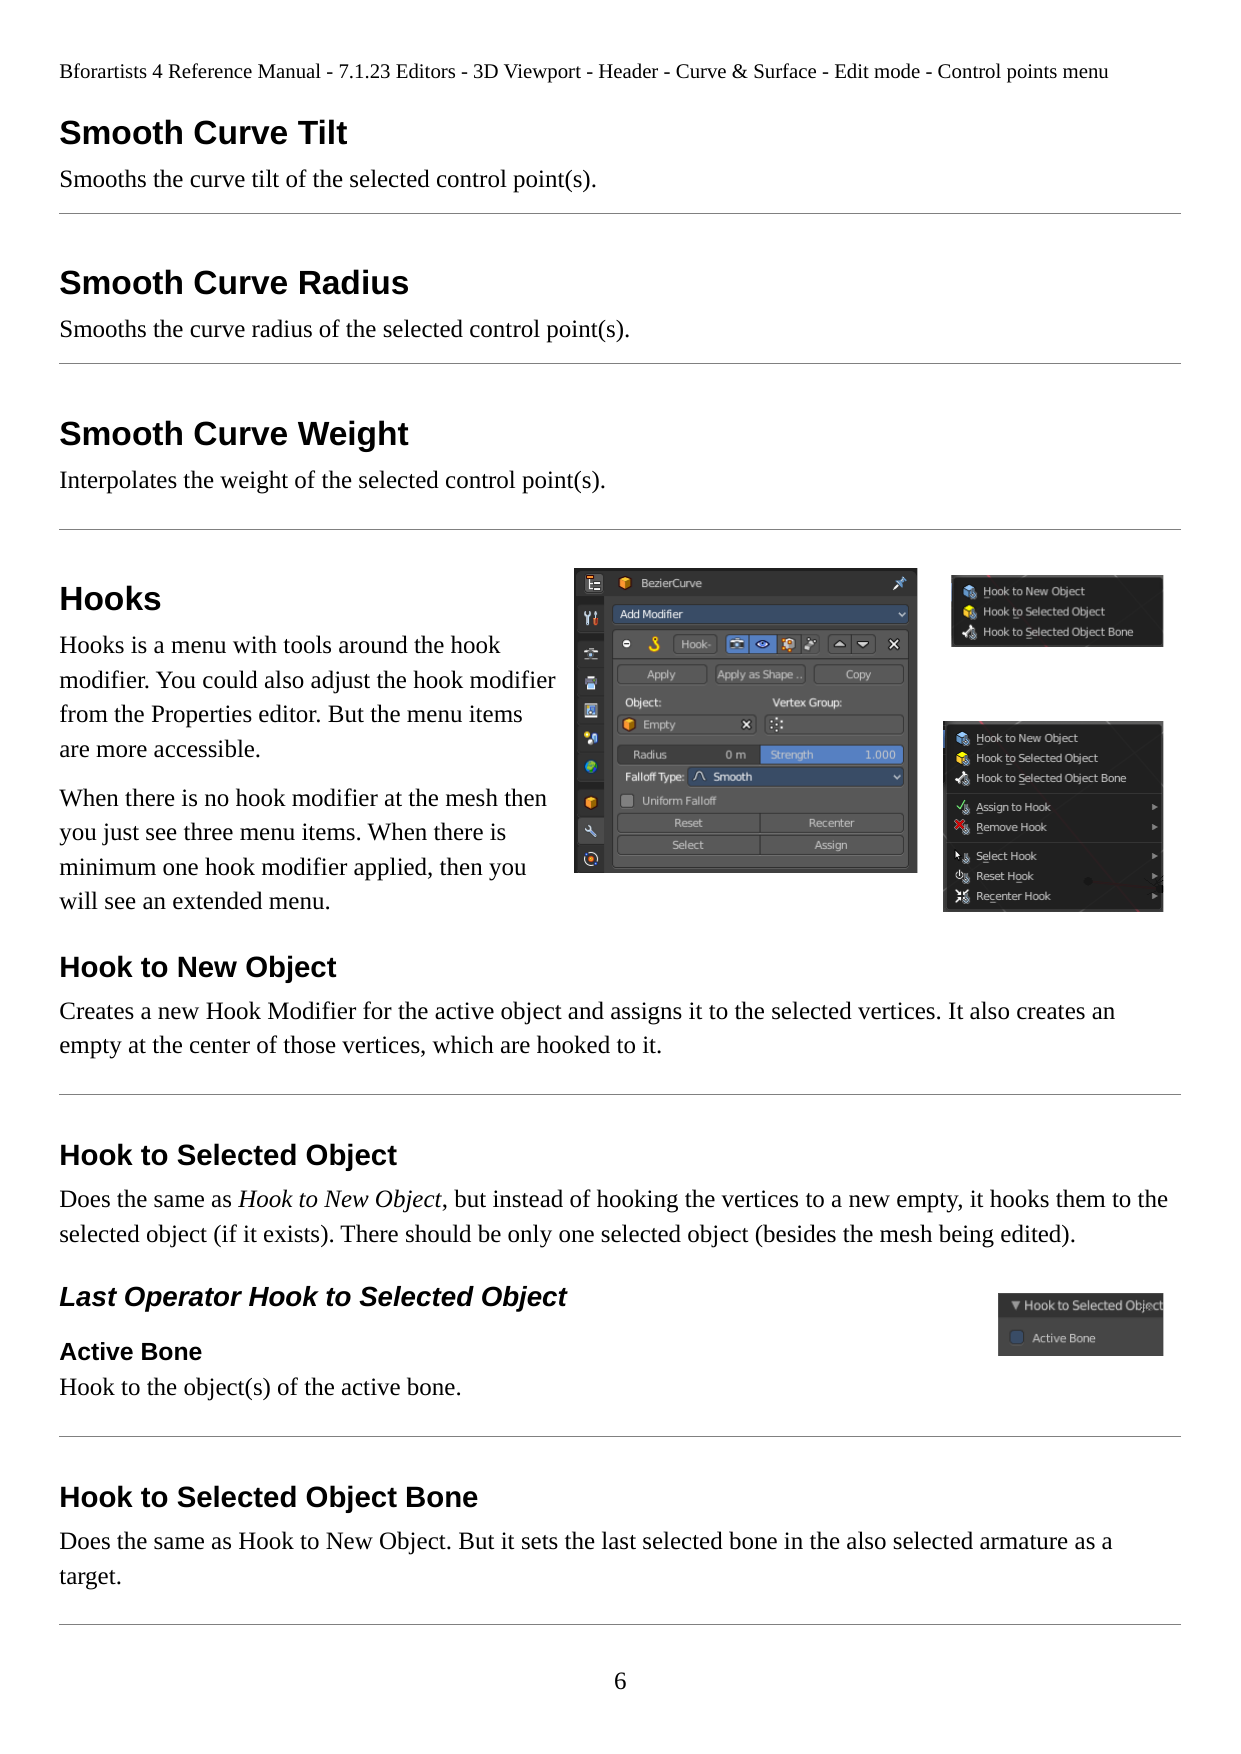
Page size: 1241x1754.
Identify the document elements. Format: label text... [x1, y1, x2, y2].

text Interpolates the weight of the selected control point(s). [59, 465, 1181, 494]
text Does the same as Hook to New Object, but instead of hooking the vertices to a new empty, it hooks them to the selected object (if it exists). There should be only one selected object (besides the mesh being edited). [59, 1184, 1181, 1248]
subtitle Last Operator Hook to Selected Object [59, 1281, 1181, 1312]
subtitle Hook to Selected Object Bone [59, 1480, 1181, 1514]
subtitle Smooth Curve Radius [59, 263, 1181, 302]
picture [998, 1293, 1164, 1356]
subtitle [1164, 579, 1181, 618]
text Smooths the curve radius of the selected control point(s). [59, 314, 1181, 343]
text Hooks is a menu with tools around the hook modifier. You could also adjust the hook modifier from the Properties editor. But the menu items are more accessible. [59, 630, 574, 762]
text Hook to the object(s) of the active bone. [59, 1372, 1181, 1401]
subtitle Smooth Curve Weight [59, 414, 1181, 452]
subtitle Active Bone [59, 1337, 1181, 1366]
picture [943, 721, 1164, 912]
text When there is no hook modifier at the mesh then you just see three menu items. When there is minimum one hook modifier applied, then you will see an extended menu. [59, 783, 1181, 915]
subtitle Hook to New Object [59, 950, 1181, 983]
picture [951, 575, 1164, 647]
subtitle Hooks [59, 579, 574, 618]
picture [574, 568, 918, 873]
subtitle Smooth Curve Tilt [59, 113, 1181, 151]
subtitle Hook to Selected Object [59, 1138, 1181, 1172]
text [918, 630, 1181, 762]
text Creates a new Hook Modifier for the active object and assigns it to the selected vertices. It also creates an empty at the center of those vertices, which are hooked to it. [59, 996, 1181, 1059]
text Does the same as Hook to New Object. But it sets the last selected bone in the also selected armature as a target. [59, 1526, 1181, 1589]
subtitle [918, 579, 951, 618]
text Smooths the curve tilt of the selected control point(s). [59, 164, 1181, 192]
